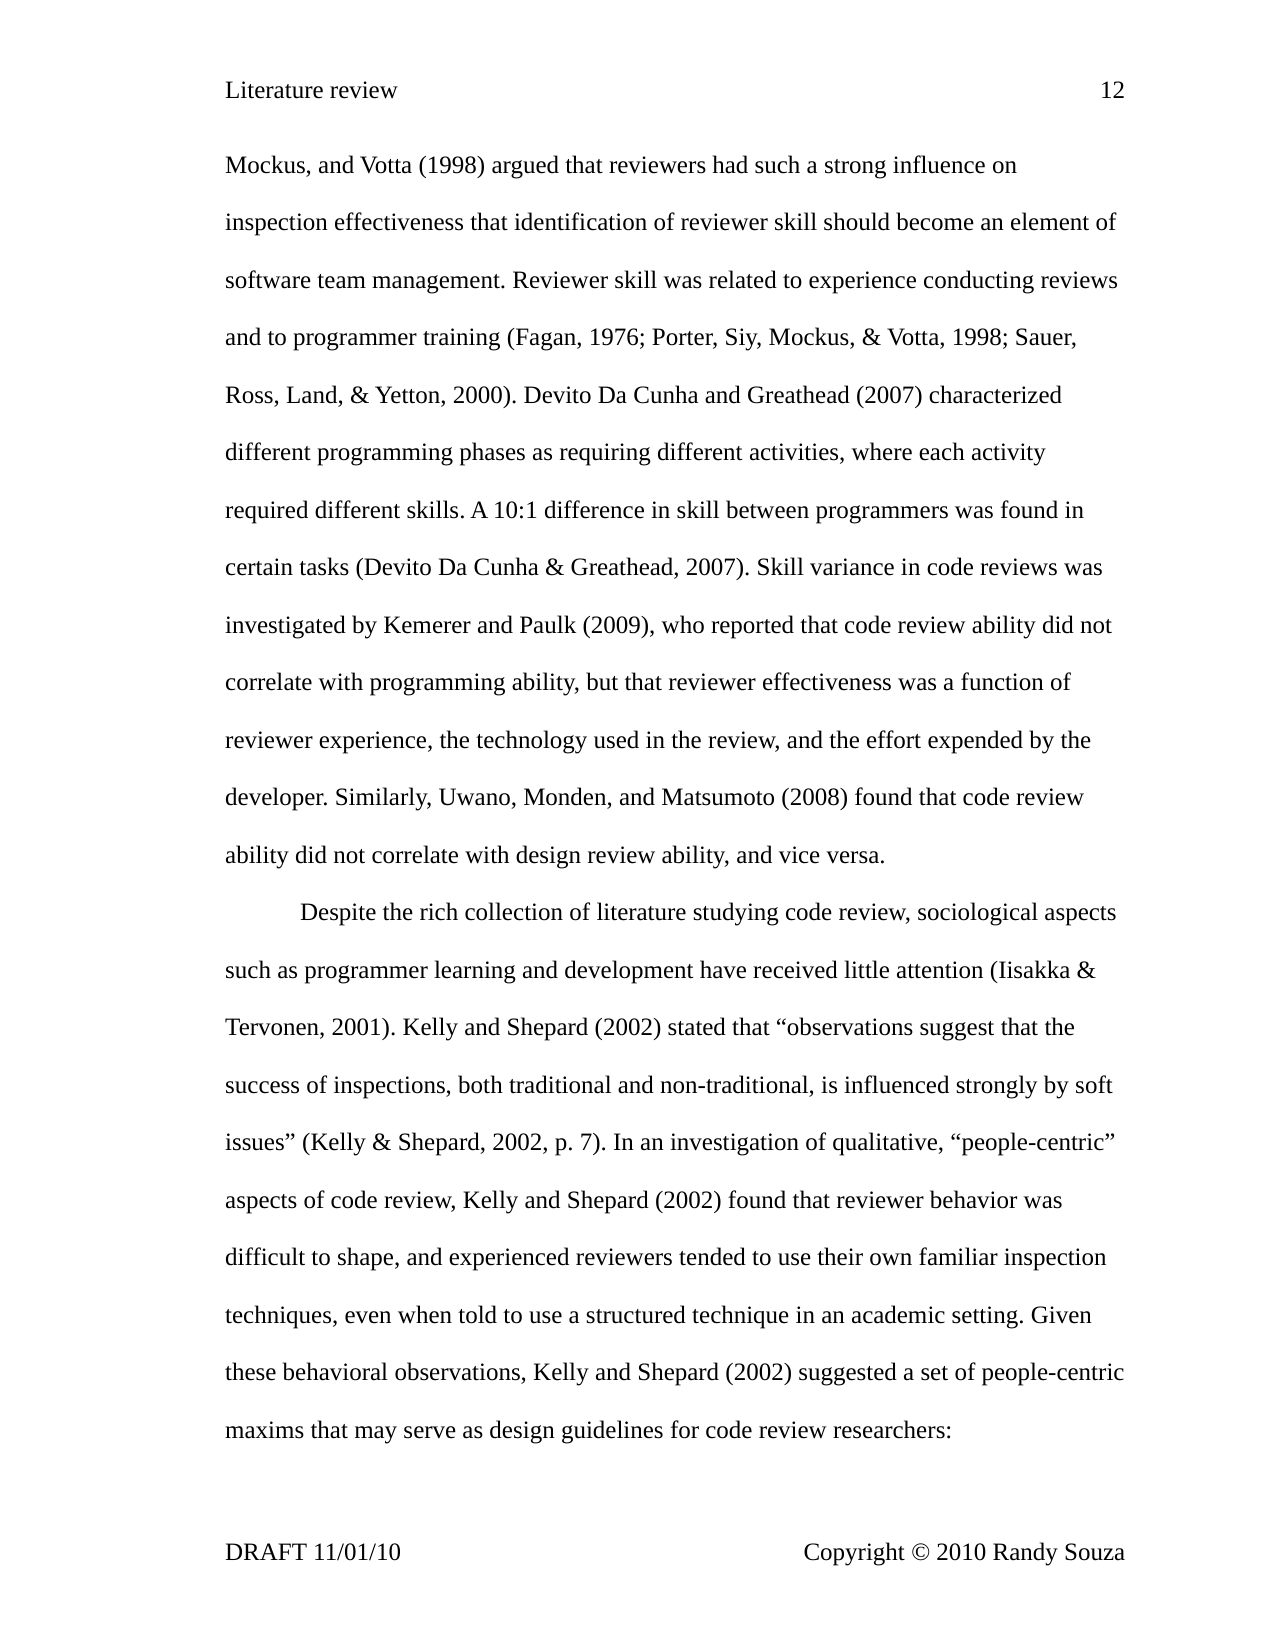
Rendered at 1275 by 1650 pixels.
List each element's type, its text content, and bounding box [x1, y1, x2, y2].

text Mockus, and Votta (1998) argued that reviewers had such a strong influence on inspection effectiveness that identification of reviewer skill should become an element of software team management. Reviewer skill was related to experience conducting reviews and to programmer training (Fagan, 1976; Porter, Siy, Mockus, & Votta, 1998; Sauer, Ross, Land, & Yetton, 2000). Devito Da Cunha and Greathead (2007) characterized different programming phases as requiring different activities, where each activity required different skills. A 10:1 difference in skill between programmers was found in certain tasks (Devito Da Cunha & Greathead, 2007). Skill variance in code reviews was investigated by Kemerer and Paulk (2009), who reported that code review ability did not correlate with programming ability, but that reviewer effectiveness was a function of reviewer experience, the technology used in the review, and the effort expended by the developer. Similarly, Uwano, Monden, and Matsumoto (2008) found that code review ability did not correlate with design review ability, and vice versa. [225, 150, 1125, 869]
text Despite the rich collection of literature studying code review, sociological aspects such as programmer learning and development have received little attention (Iisakka & Tervonen, 2001). Kelly and Shepard (2002) stated that “observations suggest that the success of inspections, both traditional and non-traditional, is influenced strongly by soft issues” (Kelly & Shepard, 2002, p. 7). In an investigation of qualitative, “people-centric” aspects of code review, Kelly and Shepard (2002) found that reviewer behavior was difficult to shape, and experienced reviewers tended to use their own familiar inspection techniques, even when told to use a structured technique in an academic setting. Given these behavioral observations, Kelly and Shepard (2002) suggested a set of people-centric maxims that may serve as design guidelines for code review researchers: [225, 897, 1125, 1444]
